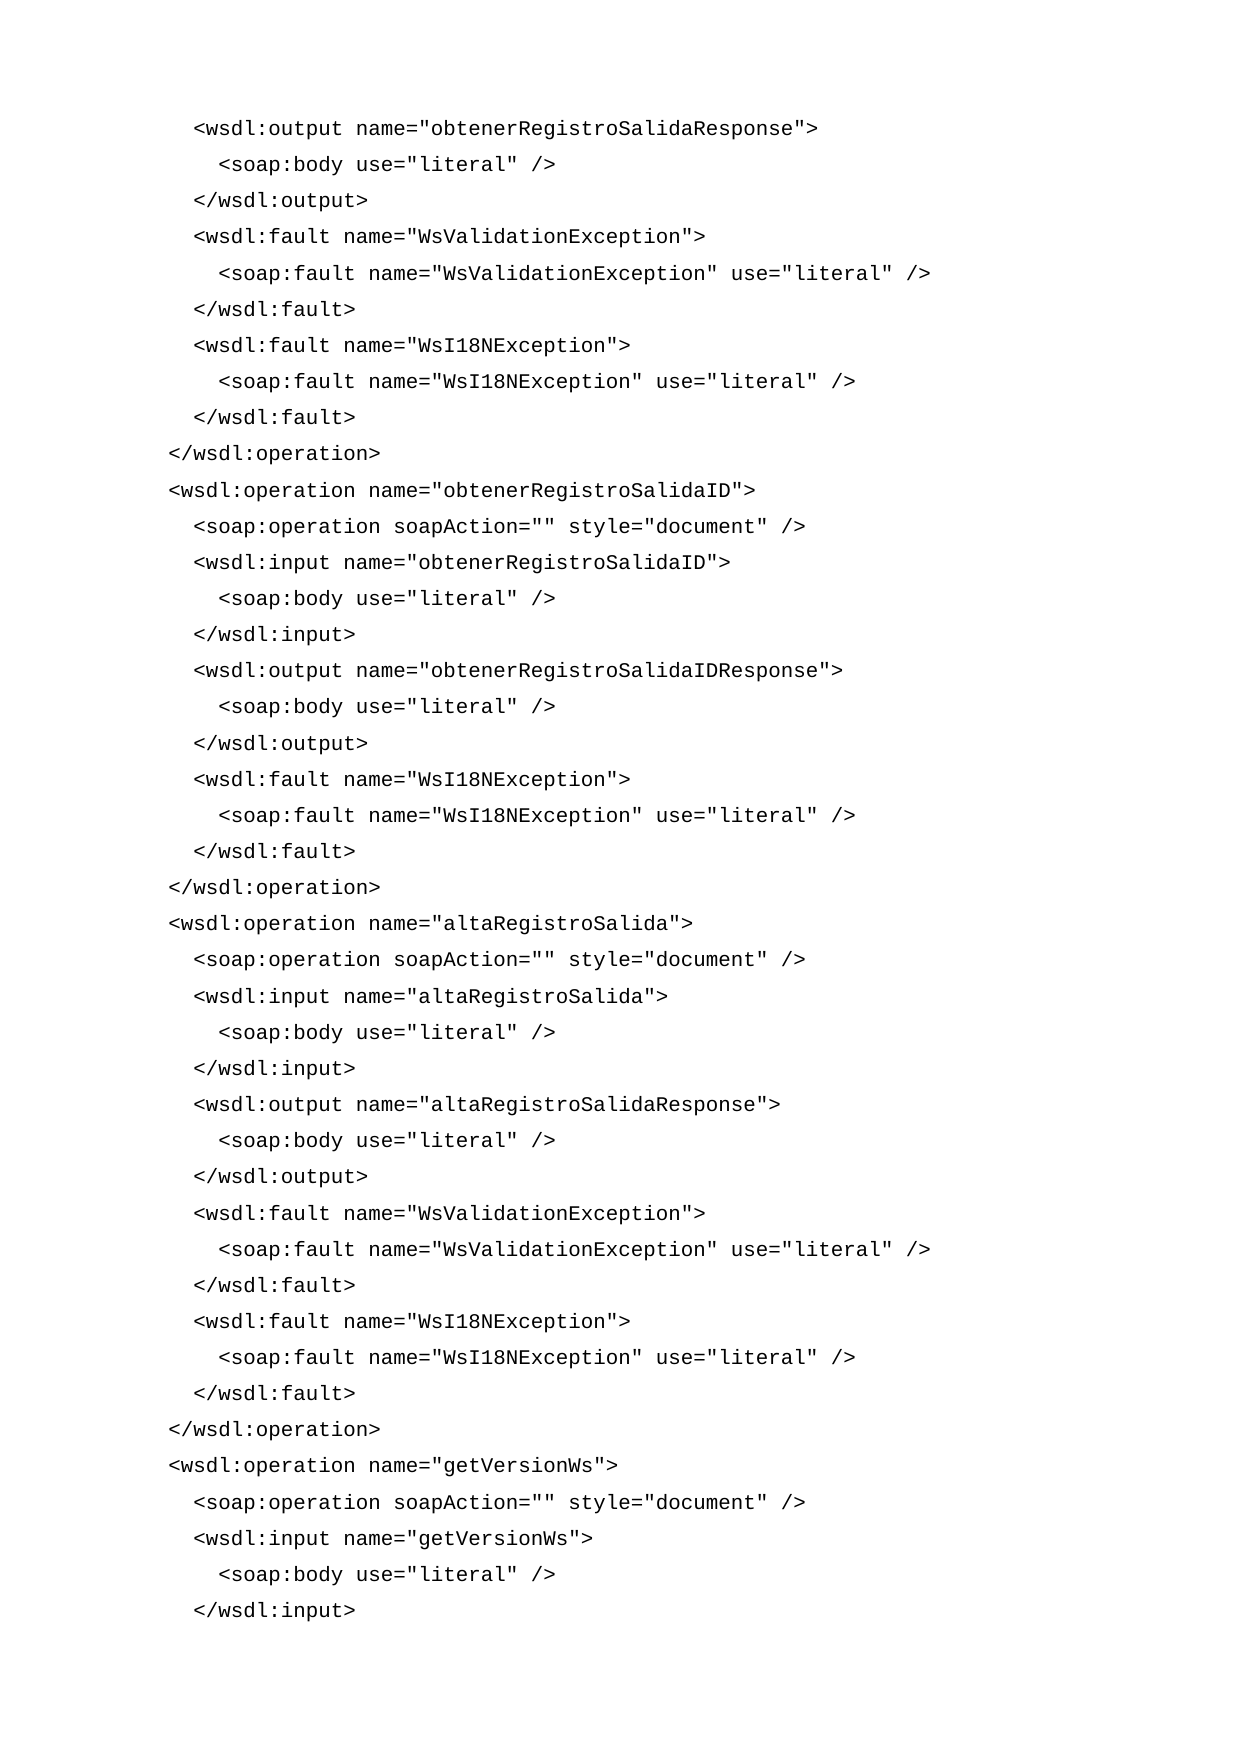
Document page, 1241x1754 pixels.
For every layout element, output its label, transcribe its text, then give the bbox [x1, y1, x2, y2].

text <wsdl:input name="obtenerRegistroSalidaID"> [118, 552, 1122, 576]
text <soap:fault name="WsI18NException" use="literal" /> [118, 371, 1122, 395]
text </wsdl:operation> [118, 1419, 1122, 1443]
text </wsdl:operation> [118, 877, 1122, 901]
text </wsdl:input> [118, 1058, 1122, 1082]
text </wsdl:fault> [118, 299, 1122, 322]
text <wsdl:input name="getVersionWs"> [118, 1528, 1122, 1551]
text </wsdl:output> [118, 190, 1122, 214]
text <soap:body use="literal" /> [118, 1130, 1122, 1154]
text <soap:body use="literal" /> [118, 1564, 1122, 1588]
text <wsdl:operation name="getVersionWs"> [118, 1456, 1122, 1479]
text <wsdl:operation name="altaRegistroSalida"> [118, 913, 1122, 937]
text <soap:body use="literal" /> [118, 696, 1122, 720]
text </wsdl:fault> [118, 1383, 1122, 1407]
text <soap:body use="literal" /> [118, 154, 1122, 178]
text <wsdl:fault name="WsValidationException"> [118, 1202, 1122, 1226]
text <wsdl:operation name="obtenerRegistroSalidaID"> [118, 479, 1122, 503]
text </wsdl:input> [118, 1600, 1122, 1624]
text <soap:operation soapAction="" style="document" /> [118, 949, 1122, 973]
text <soap:fault name="WsValidationException" use="literal" /> [118, 263, 1122, 286]
text <soap:operation soapAction="" style="document" /> [118, 516, 1122, 539]
text <soap:body use="literal" /> [118, 1022, 1122, 1045]
text <wsdl:fault name="WsI18NException"> [118, 1311, 1122, 1334]
text <soap:fault name="WsValidationException" use="literal" /> [118, 1239, 1122, 1262]
text <wsdl:fault name="WsValidationException"> [118, 227, 1122, 250]
text </wsdl:fault> [118, 1275, 1122, 1298]
text <soap:fault name="WsI18NException" use="literal" /> [118, 805, 1122, 828]
text <wsdl:fault name="WsI18NException"> [118, 769, 1122, 792]
text <wsdl:output name="obtenerRegistroSalidaIDResponse"> [118, 660, 1122, 684]
text <soap:operation soapAction="" style="document" /> [118, 1492, 1122, 1515]
text </wsdl:output> [118, 1166, 1122, 1190]
text <wsdl:output name="altaRegistroSalidaResponse"> [118, 1094, 1122, 1118]
text <wsdl:fault name="WsI18NException"> [118, 335, 1122, 359]
text </wsdl:input> [118, 624, 1122, 648]
text </wsdl:fault> [118, 407, 1122, 431]
text <wsdl:output name="obtenerRegistroSalidaResponse"> [118, 118, 1122, 142]
text </wsdl:operation> [118, 443, 1122, 467]
text <wsdl:input name="altaRegistroSalida"> [118, 986, 1122, 1009]
text <soap:body use="literal" /> [118, 588, 1122, 612]
text </wsdl:fault> [118, 841, 1122, 865]
text <soap:fault name="WsI18NException" use="literal" /> [118, 1347, 1122, 1371]
text </wsdl:output> [118, 733, 1122, 756]
